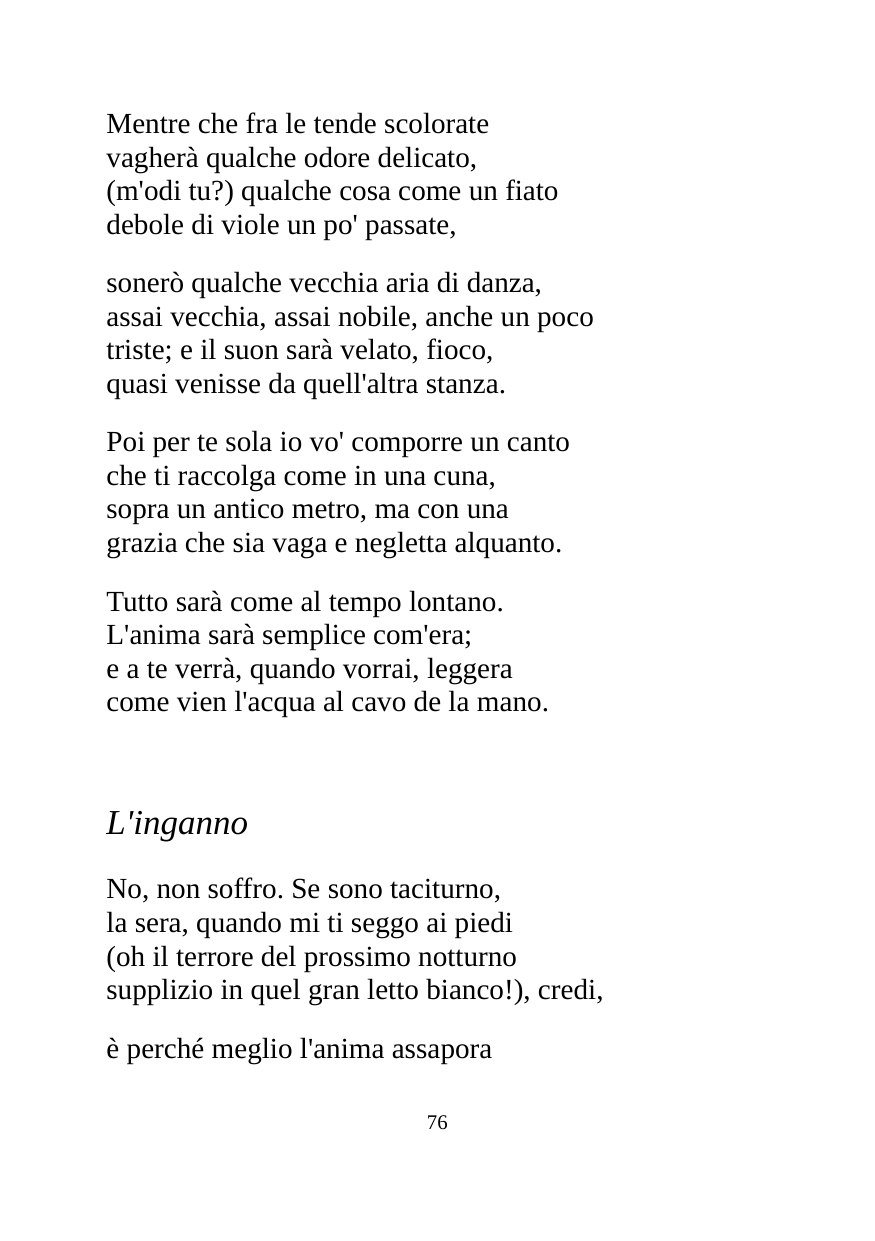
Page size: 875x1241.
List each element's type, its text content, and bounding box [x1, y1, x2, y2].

text (oh il terrore del prossimo notturno [106, 939, 768, 972]
subtitle L'inganno [106, 802, 768, 842]
text supplizio in quel gran letto bianco!), credi, [106, 972, 768, 1006]
text Tutto sarà come al tempo lontano. [106, 584, 768, 617]
text la sera, quando mi ti seggo ai piedi [106, 905, 768, 939]
text che ti raccolga come in una cuna, [106, 458, 768, 492]
text quasi venisse da quell'altra stanza. [106, 366, 768, 399]
text come vien l'acqua al cavo de la mano. [106, 684, 768, 718]
text è perché meglio l'anima assapora [106, 1031, 768, 1064]
text Poi per te sola io vo' comporre un canto [106, 424, 768, 458]
text triste; e il suon sarà velato, fioco, [106, 332, 768, 366]
text assai vecchia, assai nobile, anche un poco [106, 299, 768, 332]
text grazia che sia vaga e negletta alquanto. [106, 525, 768, 559]
text L'anima sarà semplice com'era; [106, 617, 768, 651]
text sonerò qualche vecchia aria di danza, [106, 265, 768, 299]
text sopra un antico metro, ma con una [106, 492, 768, 525]
text No, non soffro. Se sono taciturno, [106, 872, 768, 905]
text vagherà qualche odore delicato, [106, 140, 768, 173]
text Mentre che fra le tende scolorate [106, 106, 768, 140]
text debole di viole un po' passate, [106, 207, 768, 240]
text (m'odi tu?) qualche cosa come un fiato [106, 173, 768, 207]
text e a te verrà, quando vorrai, leggera [106, 651, 768, 684]
